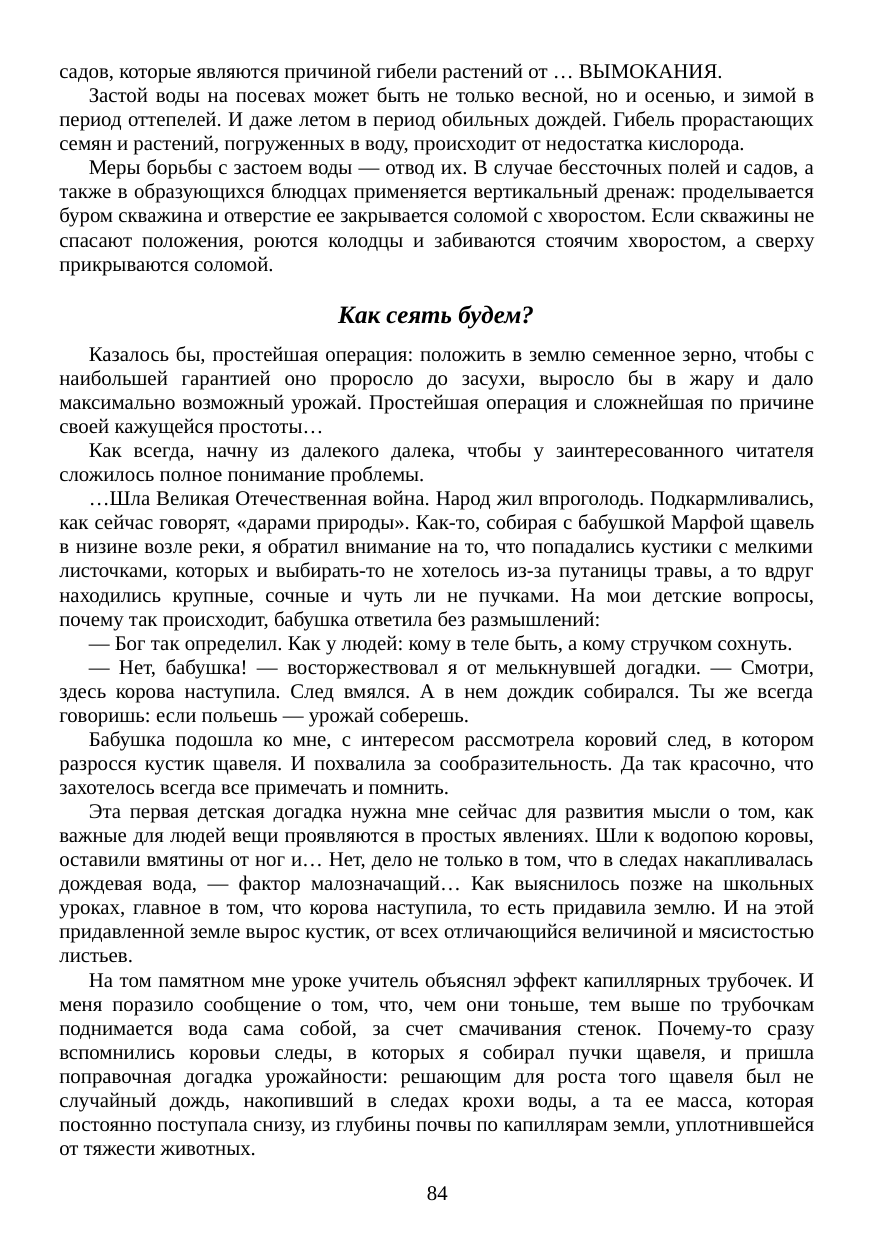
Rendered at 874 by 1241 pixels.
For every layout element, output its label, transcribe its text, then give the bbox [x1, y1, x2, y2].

text Эта первая детская догадка нужна мне сейчас для развития мысли о том, как важные для людей вещи проявляются в простых явлениях. Шли к водопою коровы, оставили вмятины от ног и… Нет, дело не только в том, что в следах накапливалась дождевая вода, — фактор малозначащий… Как выяснилось позже на школьных уроках, главное в том, что корова наступила, то есть придавила землю. И на этой придавленной земле вырос кустик, от всех отличающийся величиной и мясистостью листьев. [59, 799, 815, 967]
text Застой воды на посевах может быть не только весной, но и осенью, и зимой в период оттепелей. И даже летом в период обильных дождей. Гибель прорастающих семян и растений, погруженных в воду, происходит от недостатка кислорода. [59, 83, 815, 155]
text Бабушка подошла ко мне, с интересом рассмотрела коровий след, в котором разросся кустик щавеля. И похвалила за сообразительность. Да так красочно, что захотелось всегда все примечать и помнить. [59, 727, 815, 799]
text садов, которые являются причиной гибели растений от … ВЫМОКАНИЯ. [59, 59, 815, 83]
subtitle Как сеять будем? [59, 301, 815, 329]
text …Шла Великая Отечественная война. Народ жил впроголодь. Подкармливались, как сейчас говорят, «дарами природы». Как-то, собирая с бабушкой Марфой щавель в низине возле реки, я обратил внимание на то, что попадались кустики с мелкими листочками, которых и выбирать-то не хотелось из-за путаницы травы, а то вдруг находились крупные, сочные и чуть ли не пучками. На мои детские вопросы, почему так происходит, бабушка ответила без размышлений: [59, 486, 815, 631]
text — Бог так определил. Как у людей: кому в теле быть, а кому стручком сохнуть. [59, 631, 815, 655]
text Как всегда, начну из далекого далека, чтобы у заинтересованного читателя сложилось полное понимание проблемы. [59, 438, 815, 486]
text На том памятном мне уроке учитель объяснял эффект капиллярных трубочек. И меня поразило сообщение о том, что, чем они тоньше, тем выше по трубочкам поднимается вода сама собой, за счет смачивания стенок. Почему-то сразу вспомнились коровьи следы, в которых я собирал пучки щавеля, и пришла поправочная догадка урожайности: решающим для роста того щавеля был не случайный дождь, накопивший в следах крохи воды, а та ее масса, которая постоянно поступала снизу, из глубины почвы по капиллярам земли, уплотнившейся от тяжести животных. [59, 967, 815, 1160]
text — Нет, бабушка! — восторжествовал я от мелькнувшей догадки. — Смотри, здесь корова наступила. След вмялся. А в нем дождик собирался. Ты же всегда говоришь: если польешь — урожай соберешь. [59, 655, 815, 727]
text Меры борьбы с застоем воды — отвод их. В случае бессточных полей и садов, а также в образующихся блюдцах применяется вертикальный дренаж: проделывается буром скважина и отверстие ее закрывается соломой с хворостом. Если скважины не спасают положения, роются колодцы и забиваются стоячим хворостом, а сверху прикрываются соломой. [59, 155, 815, 276]
text Казалось бы, простейшая операция: положить в землю семенное зерно, чтобы с наибольшей гарантией оно проросло до засухи, выросло бы в жару и дало максимально возможный урожай. Простейшая операция и сложнейшая по причине своей кажущейся простоты… [59, 342, 815, 438]
